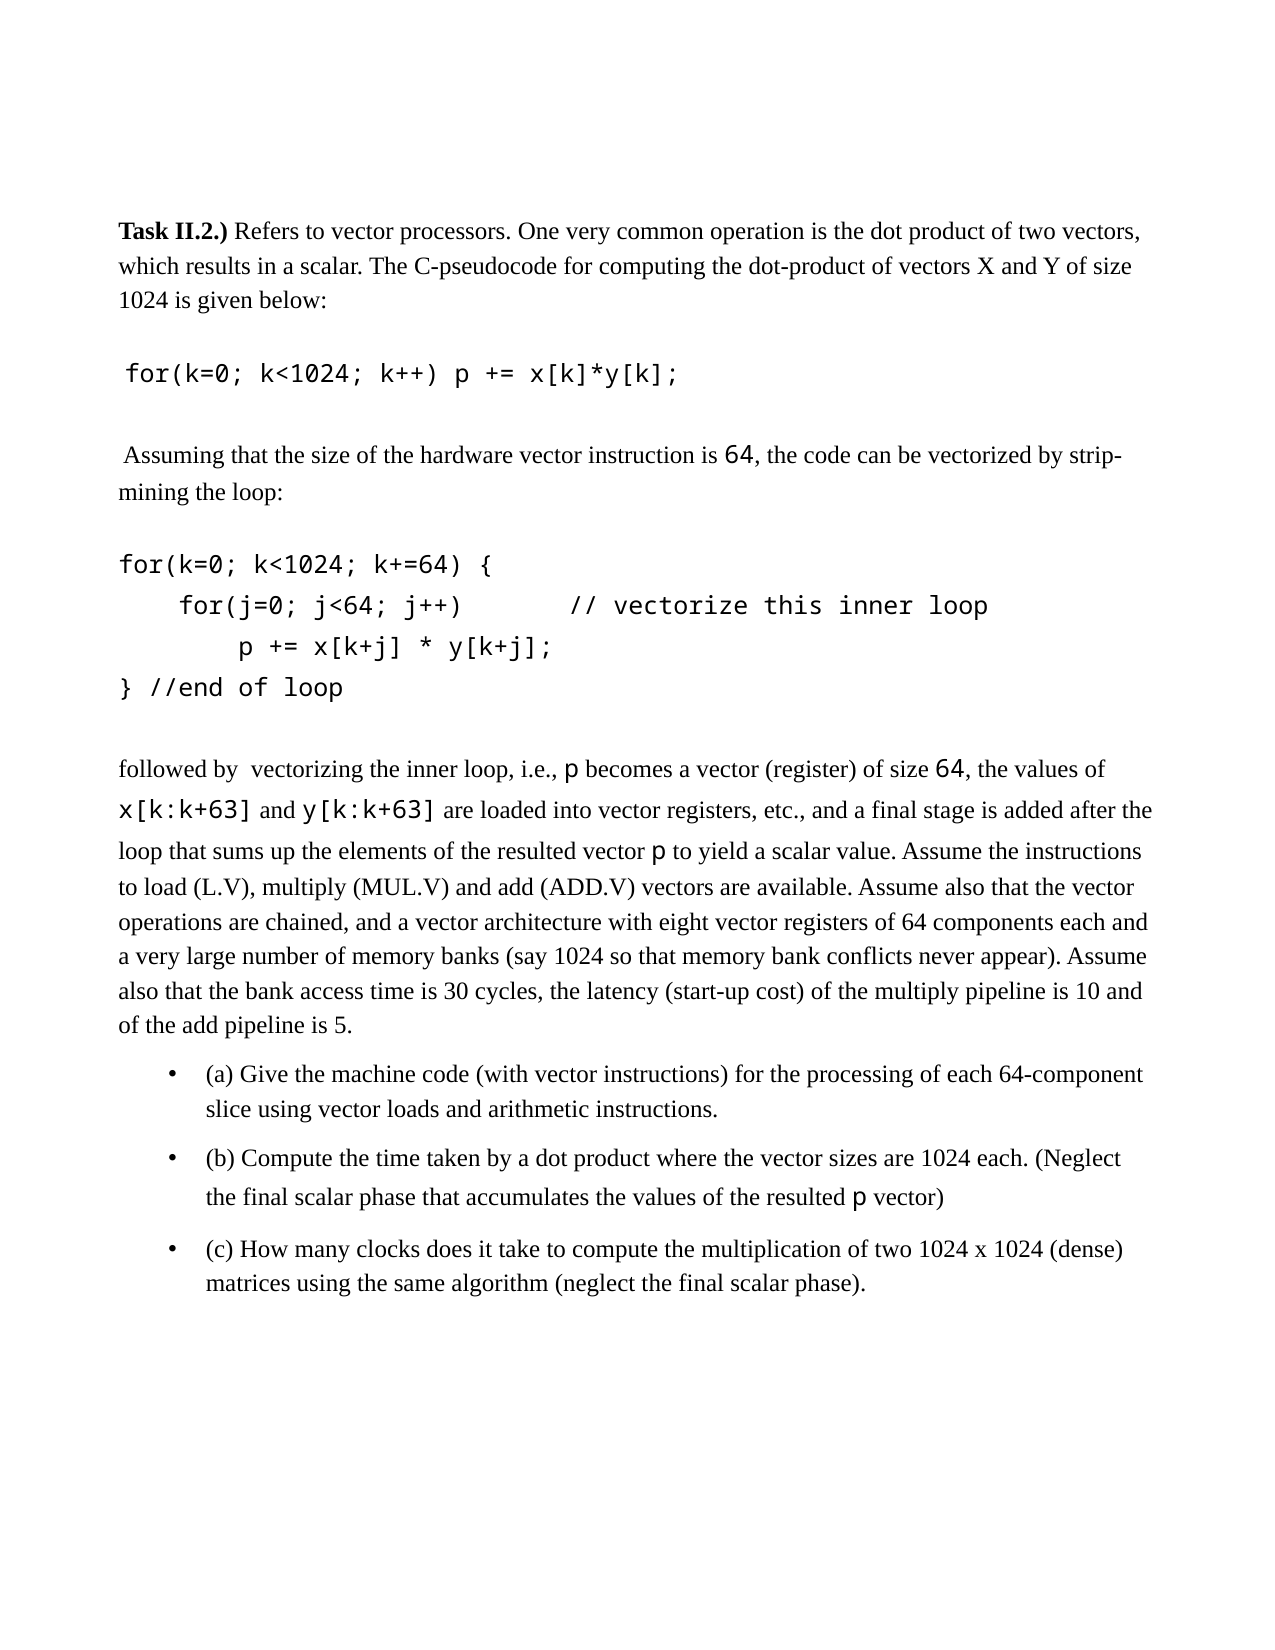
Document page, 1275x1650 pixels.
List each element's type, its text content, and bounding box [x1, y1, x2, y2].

list (a) Give the machine code (with vector instructions) for the processing of each 64-component slice using vector loads and arithmetic instructions. [168, 1059, 1157, 1122]
list (c) How many clocks does it take to compute the multiplication of two 1024 x 1024 (dense) matrices using the same algorithm (neglect the final scalar phase). [168, 1234, 1157, 1297]
text Task II.2.) Refers to vector processors. One very common operation is the dot product of two vectors, which results in a scalar. The C-pseudocode for computing the dot-product of vectors X and Y of size 1024 is given below: for(k=0; k<1024; k++) p += x[k]*y[k]; Assuming that the size of the hardware vector instruction is 64, the code can be vectorized by strip-mining the loop: for(k=0; k<1024; k+=64) { for(j=0; j<64; j++) // vectorize this inner loop p += x[k+j] * y[k+j]; } //end of loop followed by vectorizing the inner loop, i.e., p becomes a vector (register) of size 64, the values of x[k:k+63] and y[k:k+63] are loaded into vector registers, etc., and a final stage is added after the loop that sums up the elements of the resulted vector p to yield a scalar value. Assume the instructions to load (L.V), multiply (MUL.V) and add (ADD.V) vectors are available. Assume also that the vector operations are chained, and a vector architecture with eight vector registers of 64 components each and a very large number of memory banks (say 1024 so that memory bank conflicts never appear). Assume also that the bank access time is 30 cycles, the latency (start-up cost) of the multiply pipeline is 10 and of the add pipeline is 5. [118, 216, 1157, 1039]
list (b) Compute the time taken by a dot product where the vector sizes are 1024 each. (Neglect the final scalar phase that accumulates the values of the resulted p vector) [168, 1143, 1157, 1212]
